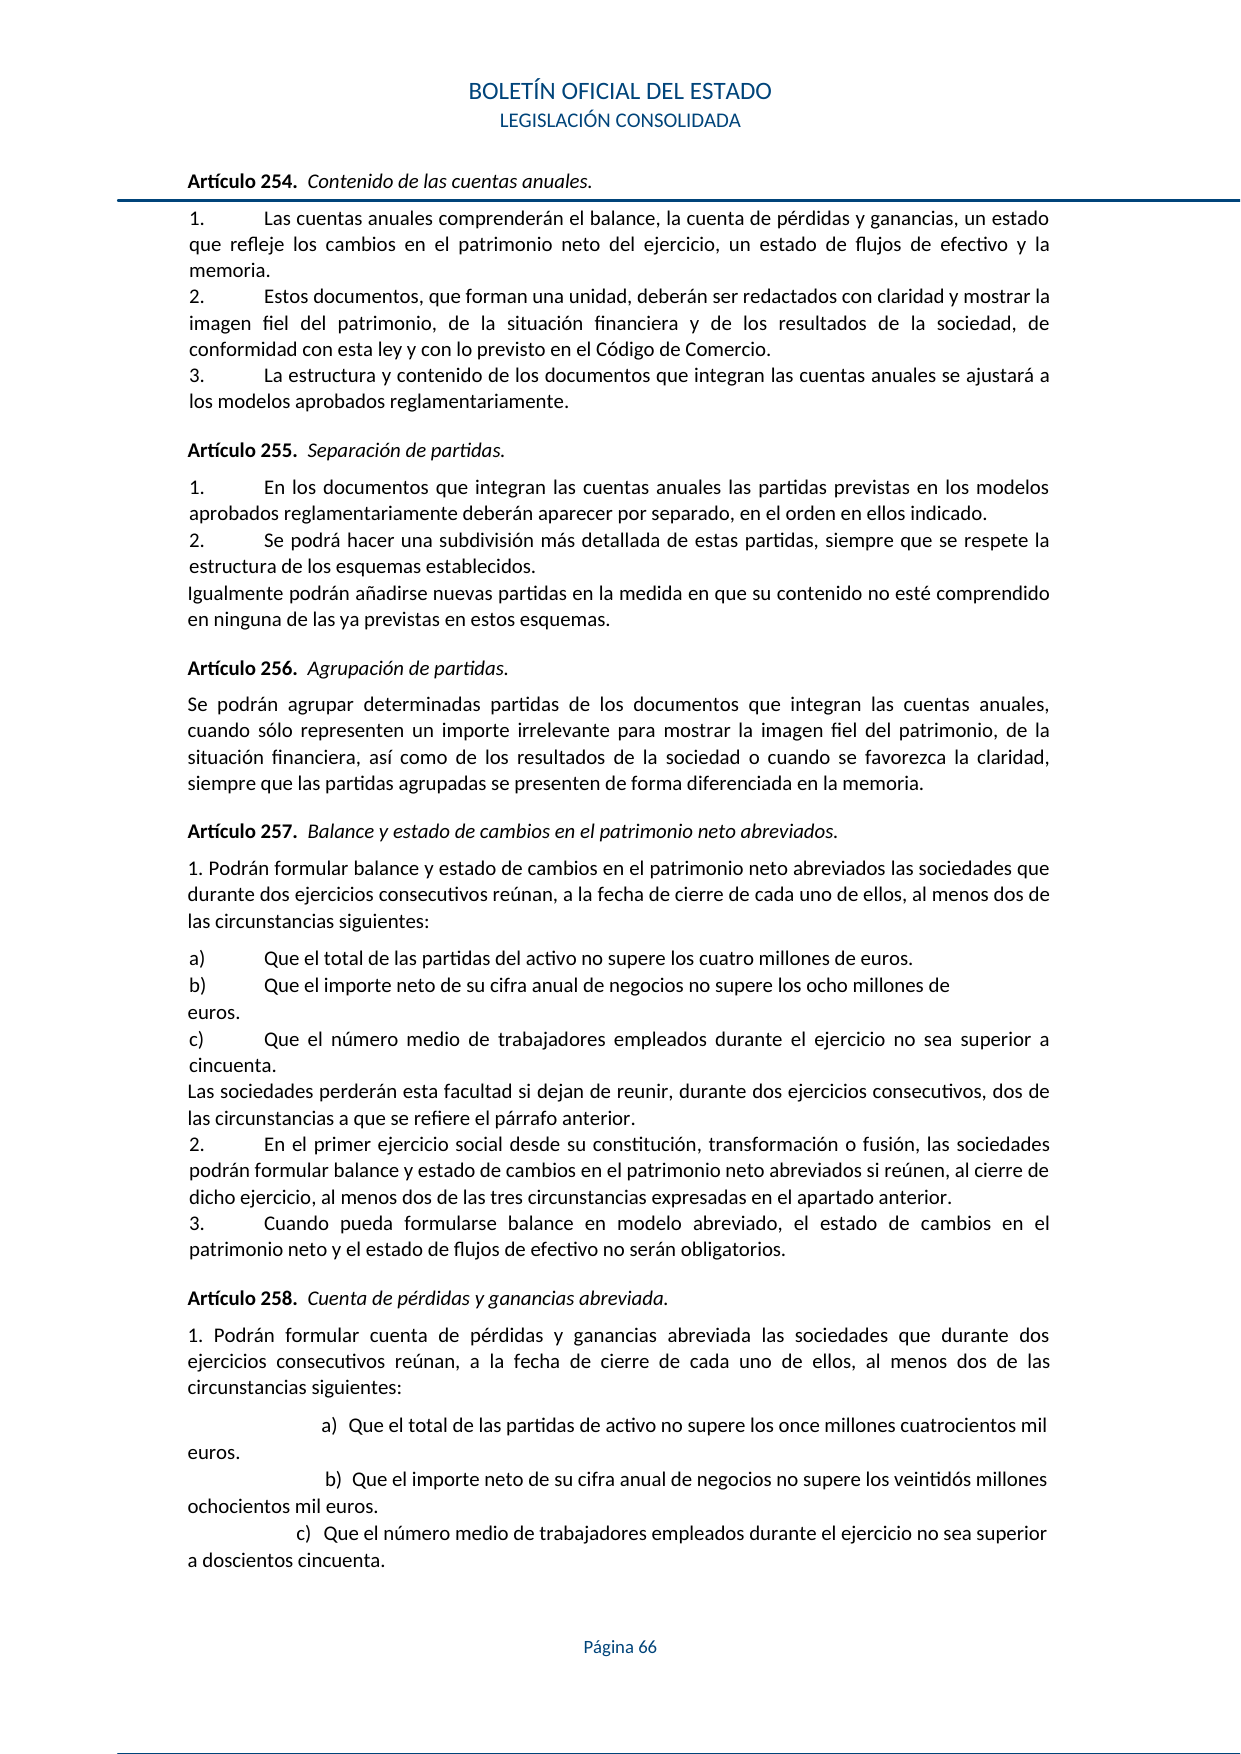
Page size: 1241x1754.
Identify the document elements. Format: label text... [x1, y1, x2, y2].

list Que el número medio de trabajadores empleados durante el ejercicio no sea superior a cincuenta. [189, 1026, 1051, 1077]
list Se podrá hacer una subdivisión más detallada de estas partidas, siempre que se respete la estructura de los esquemas establecidos. [189, 527, 1051, 579]
text Igualmente podrán añadirse nuevas partidas en la medida en que su contenido no esté comprendido en ninguna de las ya previstas en estos esquemas. [187, 580, 1051, 631]
text 1. Podrán formular balance y estado de cambios en el patrimonio neto abreviados las sociedades que durante dos ejercicios consecutivos reúnan, a la fecha de cierre de cada uno de ellos, al menos dos de las circunstancias siguientes: [187, 856, 1051, 933]
list Que el número medio de trabajadores empleados durante el ejercicio no sea superior [162, 1520, 1053, 1545]
text Artículo 258. Cuenta de pérdidas y ganancias abreviada. [187, 1285, 1051, 1311]
text a doscientos cincuenta. [187, 1547, 1051, 1572]
text euros. [187, 999, 1051, 1025]
list Cuando pueda formularse balance en modelo abreviado, el estado de cambios en el patrimonio neto y el estado de flujos de efectivo no serán obligatorios. [189, 1211, 1051, 1262]
list Estos documentos, que forman una unidad, deberán ser redactados con claridad y mostrar la imagen fiel del patrimonio, de la situación financiera y de los resultados de la sociedad, de conformidad con esta ley y con lo previsto en el Código de Comercio. [189, 284, 1051, 361]
text Artículo 257. Balance y estado de cambios en el patrimonio neto abreviados. [187, 819, 1051, 844]
text Artículo 255. Separación de partidas. [187, 437, 1051, 463]
list La estructura y contenido de los documentos que integran las cuentas anuales se ajustará a los modelos aprobados reglamentariamente. [189, 363, 1051, 414]
list En el primer ejercicio social desde su constitución, transformación o fusión, las sociedades podrán formular balance y estado de cambios en el patrimonio neto abreviados si reúnen, al cierre de dicho ejercicio, al menos dos de las tres circunstancias expresadas en el apartado anterior. [189, 1132, 1051, 1209]
list Las cuentas anuales comprenderán el balance, la cuenta de pérdidas y ganancias, un estado que refleje los cambios en el patrimonio neto del ejercicio, un estado de flujos de efectivo y la memoria. [189, 205, 1051, 282]
list Que el importe neto de su cifra anual de negocios no supere los ocho millones de [189, 972, 1051, 997]
text Se podrán agrupar determinadas partidas de los documentos que integran las cuentas anuales, cuando sólo representen un importe irrelevante para mostrar la imagen fiel del patrimonio, de la situación financiera, así como de los resultados de la sociedad o cuando se favorezca la claridad, siempre que las partidas agrupadas se presenten de forma diferenciada en la memoria. [187, 692, 1051, 795]
text Artículo 256. Agrupación de partidas. [187, 655, 1051, 680]
text ochocientos mil euros. [187, 1493, 1051, 1518]
text Artículo 254. Contenido de las cuentas anuales. [187, 168, 1051, 193]
text Las sociedades perderán esta facultad si dejan de reunir, durante dos ejercicios consecutivos, dos de las circunstancias a que se refiere el párrafo anterior. [187, 1079, 1051, 1130]
list En los documentos que integran las cuentas anuales las partidas previstas en los modelos aprobados reglamentariamente deberán aparecer por separado, en el orden en ellos indicado. [189, 474, 1051, 526]
list Que el total de las partidas del activo no supere los cuatro millones de euros. [189, 945, 1051, 971]
text 1. Podrán formular cuenta de pérdidas y ganancias abreviada las sociedades que durante dos ejercicios consecutivos reúnan, a la fecha de cierre de cada uno de ellos, al menos dos de las circunstancias siguientes: [187, 1322, 1051, 1400]
text euros. [187, 1439, 1051, 1465]
list Que el total de las partidas de activo no supere los once millones cuatrocientos mil [162, 1412, 1053, 1437]
list Que el importe neto de su cifra anual de negocios no supere los veintidós millones [162, 1466, 1053, 1491]
